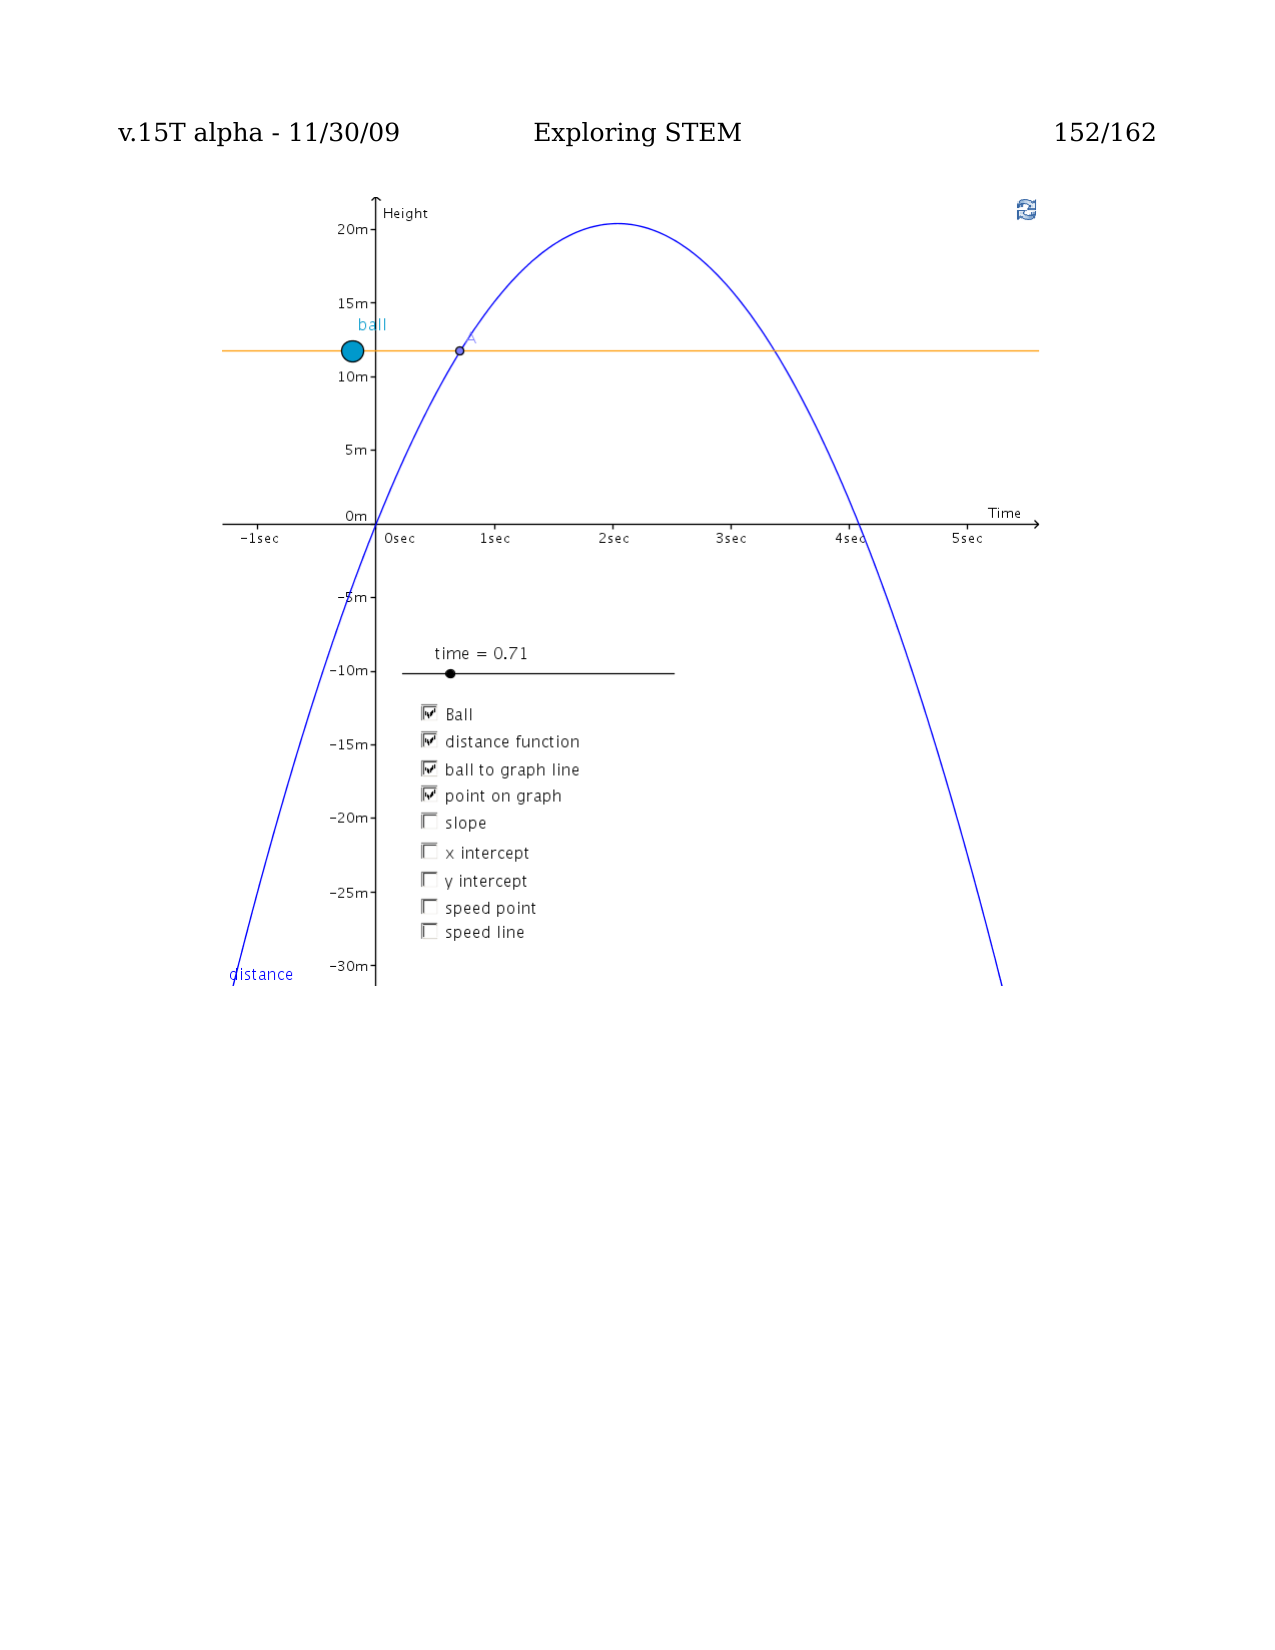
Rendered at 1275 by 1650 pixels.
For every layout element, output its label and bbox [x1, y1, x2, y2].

picture [222, 197, 1040, 986]
